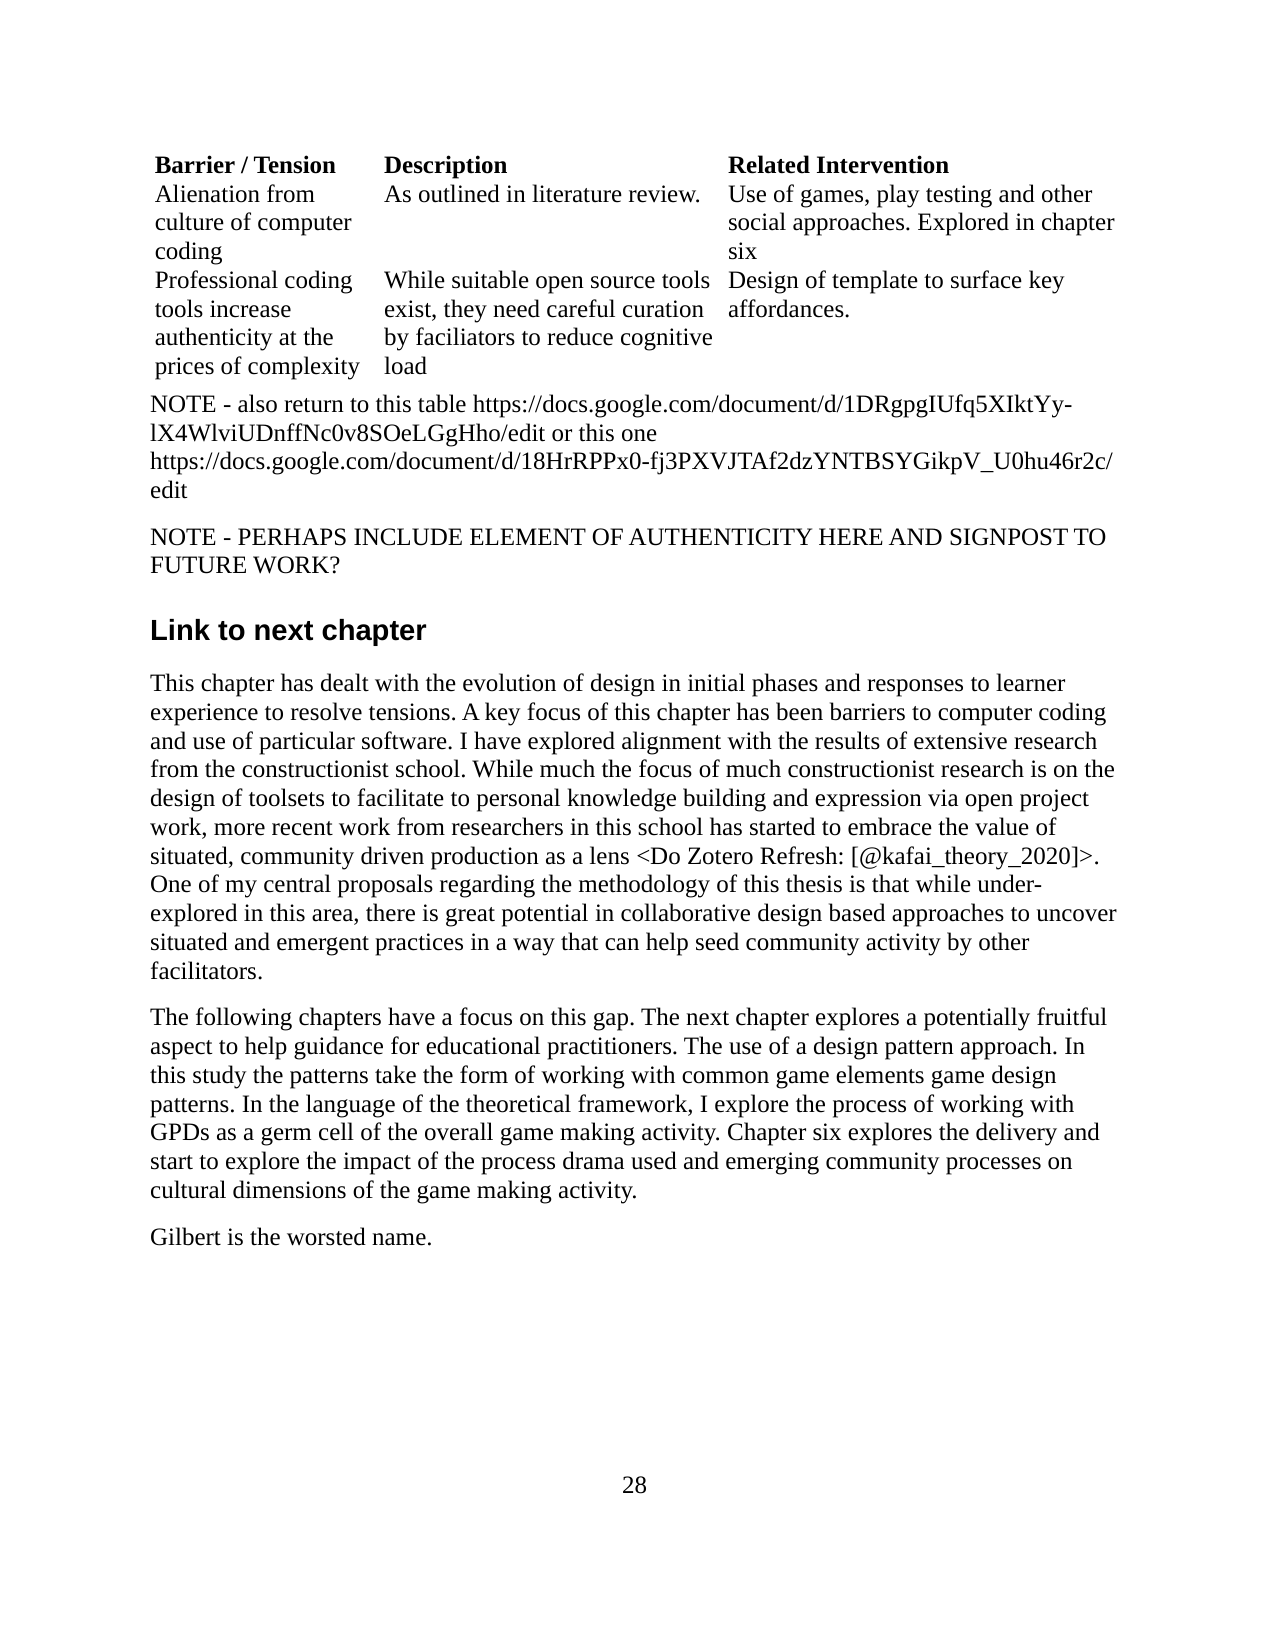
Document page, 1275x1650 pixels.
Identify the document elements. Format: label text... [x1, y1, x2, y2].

text This chapter has dealt with the evolution of design in initial phases and responses to learner experience to resolve tensions. A key focus of this chapter has been barriers to computer coding and use of particular software. I have explored alignment with the results of extensive research from the constructionist school. While much the focus of much constructionist research is on the design of toolsets to facilitate to personal knowledge building and expression via open project work, more recent work from researchers in this school has started to embrace the value of situated, community driven production as a lens <Do Zotero Refresh: [@kafai_theory_2020]>. One of my central proposals regarding the methodology of this thesis is that while under-explored in this area, there is great potential in collaborative design based approaches to uncover situated and emergent practices in a way that can help seed community activity by other facilitators. [150, 668, 1125, 984]
table_header Description [379, 150, 723, 179]
subtitle Link to next chapter [150, 613, 1125, 647]
table_cell Design of template to surface key affordances. [724, 265, 1125, 380]
table_cell Use of games, play testing and other social approaches. Explored in chapter six [724, 179, 1125, 265]
table_cell While suitable open source tools exist, they need careful curation by faciliators to reduce cognitive load [379, 265, 723, 380]
text NOTE - also return to this table https://docs.google.com/document/d/1DRgpgIUfq5XIktYy-lX4WlviUDnffNc0v8SOeLGgHho/edit or this one https://docs.google.com/document/d/18HrRPPx0-fj3PXVJTAf2dzYNTBSYGikpV_U0hu46r2c/edit [150, 389, 1125, 504]
table_cell Alienation from culture of computer coding [150, 179, 379, 265]
table_header Related Intervention [724, 150, 1125, 179]
table_cell As outlined in literature review. [379, 179, 723, 265]
text Gilbert is the worsted name. [150, 1222, 1125, 1250]
table_cell Professional coding tools increase authenticity at the prices of complexity [150, 265, 379, 380]
table_header Barrier / Tension [150, 150, 379, 179]
text NOTE - PERHAPS INCLUDE ELEMENT OF AUTHENTICITY HERE AND SIGNPOST TO FUTURE WORK? [150, 522, 1125, 579]
text The following chapters have a focus on this gap. The next chapter explores a potentially fruitful aspect to help guidance for educational practitioners. The use of a design pattern approach. In this study the patterns take the form of working with common game elements game design patterns. In the language of the theoretical framework, I explore the process of working with GPDs as a germ cell of the overall game making activity. Chapter six explores the delivery and start to explore the impact of the process drama used and emerging community processes on cultural dimensions of the game making activity. [150, 1002, 1125, 1204]
